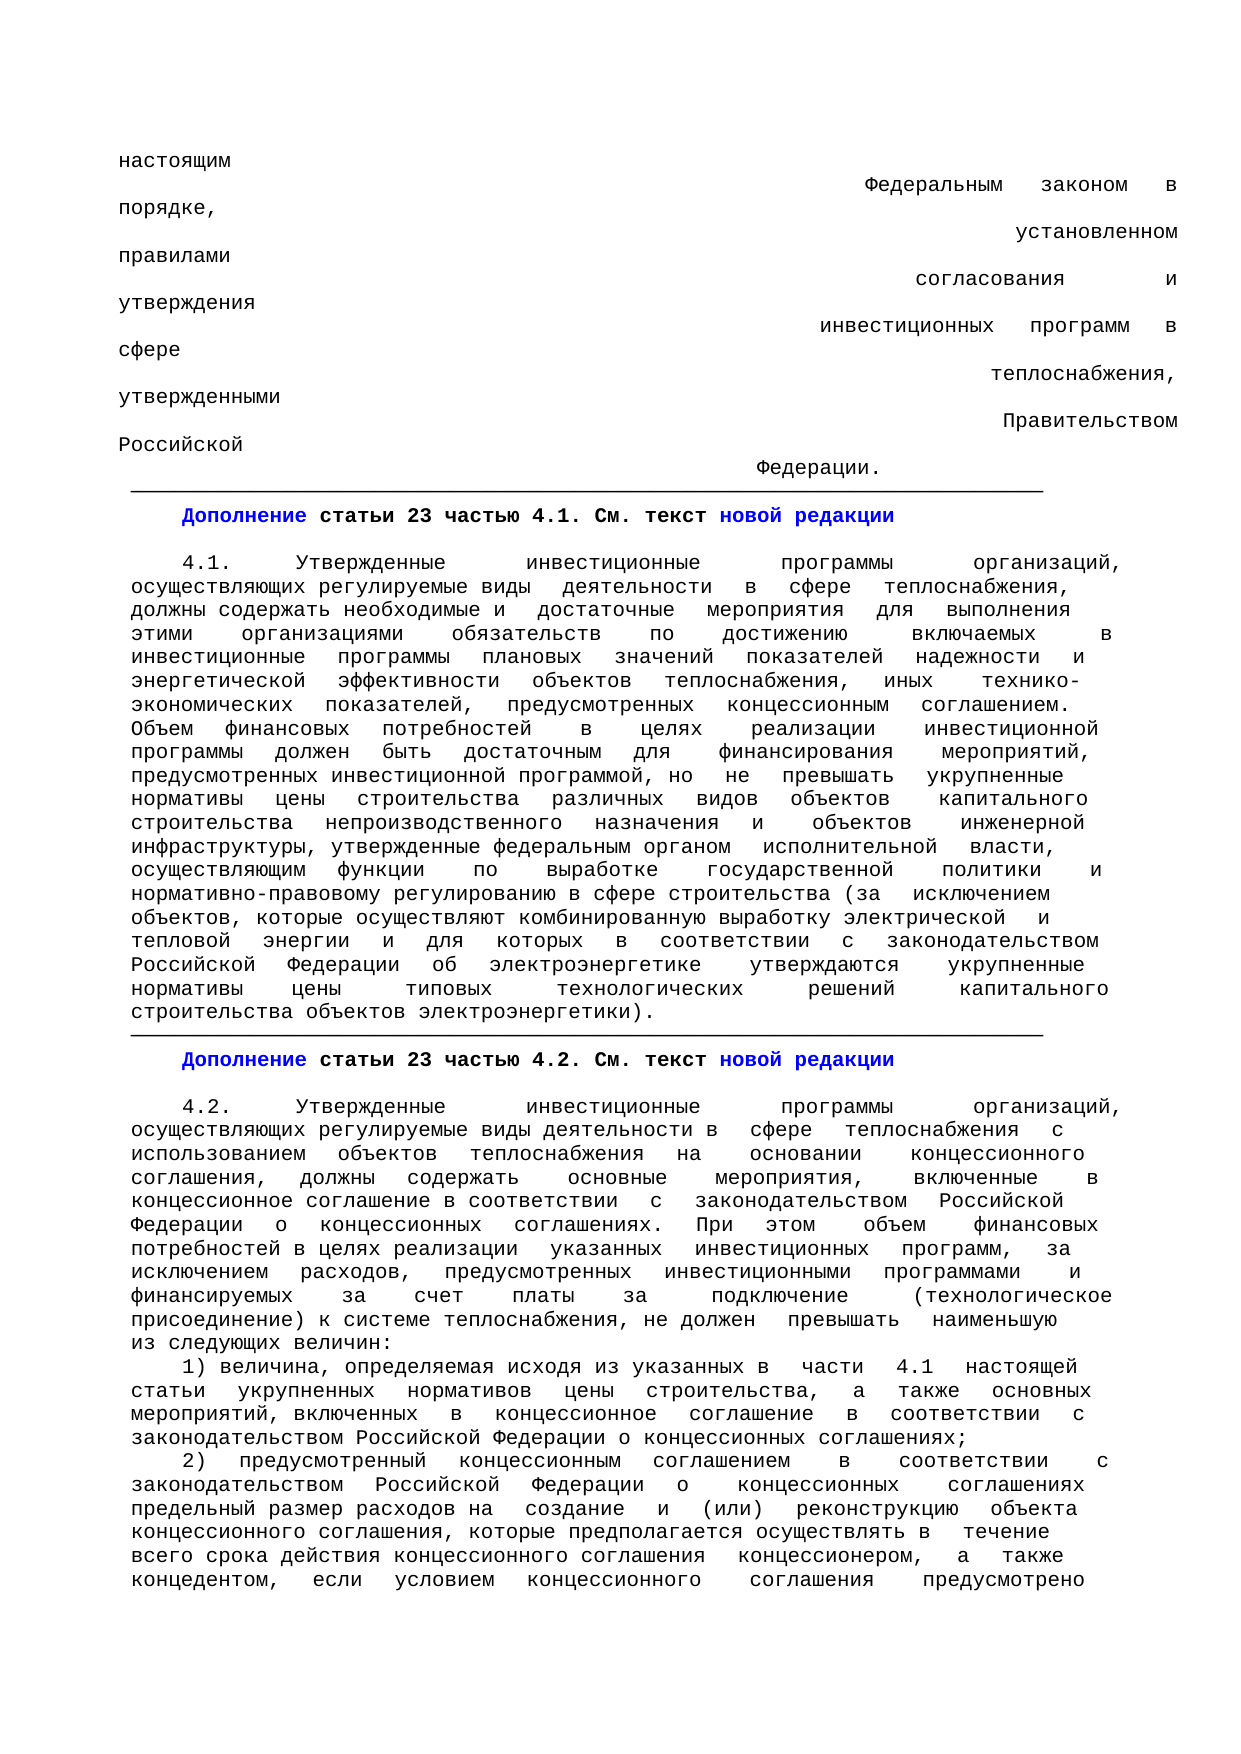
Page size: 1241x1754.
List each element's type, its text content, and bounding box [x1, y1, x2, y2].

text инвестиционных программ в сфере [118, 316, 1181, 363]
text экономических показателей, предусмотренных концессионным соглашением. [118, 694, 1181, 717]
text строительства объектов электроэнергетики). [118, 1001, 1181, 1025]
text финансируемых за счет платы за подключение (технологическое [118, 1285, 1181, 1309]
text 4.1. Утвержденные инвестиционные программы организаций, [118, 552, 1181, 576]
text 1) величина, определяемая исходя из указанных в части 4.1 настоящей [118, 1356, 1181, 1379]
text ───────────────────────────────────────────────────────────────────────── [118, 481, 1181, 505]
text из следующих величин: [118, 1332, 1181, 1356]
text исключением расходов, предусмотренных инвестиционными программами и [118, 1261, 1181, 1285]
text ───────────────────────────────────────────────────────────────────────── [118, 1025, 1181, 1048]
text мероприятий, включенных в концессионное соглашение в соответствии с [118, 1403, 1181, 1427]
text инвестиционные программы плановых значений показателей надежности и [118, 647, 1181, 670]
text нормативы цены типовых технологических решений капитального [118, 978, 1181, 1001]
text этими организациями обязательств по достижению включаемых в [118, 623, 1181, 647]
text Дополнение статьи 23 частью 4.1. См. текст новой редакции [118, 505, 1181, 528]
text строительства непроизводственного назначения и объектов инженерной [118, 812, 1181, 836]
text всего срока действия концессионного соглашения концессионером, а также [118, 1545, 1181, 1569]
text концедентом, если условием концессионного соглашения предусмотрено [118, 1569, 1181, 1592]
text Федерации. [118, 457, 1181, 481]
text Правительством Российской [118, 410, 1181, 457]
text предусмотренных инвестиционной программой, но не превышать укрупненные [118, 765, 1181, 788]
text энергетической эффективности объектов теплоснабжения, иных технико- [118, 670, 1181, 694]
text теплоснабжения, утвержденными [118, 363, 1181, 410]
text осуществляющих регулируемые виды деятельности в сфере теплоснабжения с [118, 1119, 1181, 1143]
text осуществляющим функции по выработке государственной политики и [118, 859, 1181, 883]
text должны содержать необходимые и достаточные мероприятия для выполнения [118, 599, 1181, 623]
text тепловой энергии и для которых в соответствии с законодательством [118, 930, 1181, 954]
text использованием объектов теплоснабжения на основании концессионного [118, 1143, 1181, 1167]
text концессионного соглашения, которые предполагается осуществлять в течение [118, 1521, 1181, 1545]
text установленном правилами [118, 221, 1181, 268]
text программы должен быть достаточным для финансирования мероприятий, [118, 741, 1181, 765]
text осуществляющих регулируемые виды деятельности в сфере теплоснабжения, [118, 576, 1181, 599]
text согласования и утверждения [118, 268, 1181, 316]
text Федерации о концессионных соглашениях. При этом объем финансовых [118, 1214, 1181, 1238]
text концессионное соглашение в соответствии с законодательством Российской [118, 1190, 1181, 1214]
text потребностей в целях реализации указанных инвестиционных программ, за [118, 1238, 1181, 1261]
text законодательством Российской Федерации о концессионных соглашениях; [118, 1427, 1181, 1451]
text объектов, которые осуществляют комбинированную выработку электрической и [118, 907, 1181, 930]
text законодательством Российской Федерации о концессионных соглашениях [118, 1474, 1181, 1498]
text Федеральным законом в порядке, [118, 174, 1181, 221]
text соглашения, должны содержать основные мероприятия, включенные в [118, 1167, 1181, 1190]
text 4.2. Утвержденные инвестиционные программы организаций, [118, 1096, 1181, 1119]
text нормативно-правовому регулированию в сфере строительства (за исключением [118, 883, 1181, 907]
text настоящим [118, 150, 1181, 174]
text 2) предусмотренный концессионным соглашением в соответствии с [118, 1451, 1181, 1474]
text Объем финансовых потребностей в целях реализации инвестиционной [118, 717, 1181, 741]
text Российской Федерации об электроэнергетике утверждаются укрупненные [118, 954, 1181, 978]
text присоединение) к системе теплоснабжения, не должен превышать наименьшую [118, 1309, 1181, 1332]
text инфраструктуры, утвержденные федеральным органом исполнительной власти, [118, 836, 1181, 859]
text предельный размер расходов на создание и (или) реконструкцию объекта [118, 1498, 1181, 1521]
text нормативы цены строительства различных видов объектов капитального [118, 788, 1181, 812]
text статьи укрупненных нормативов цены строительства, а также основных [118, 1379, 1181, 1403]
text Дополнение статьи 23 частью 4.2. См. текст новой редакции [118, 1048, 1181, 1072]
